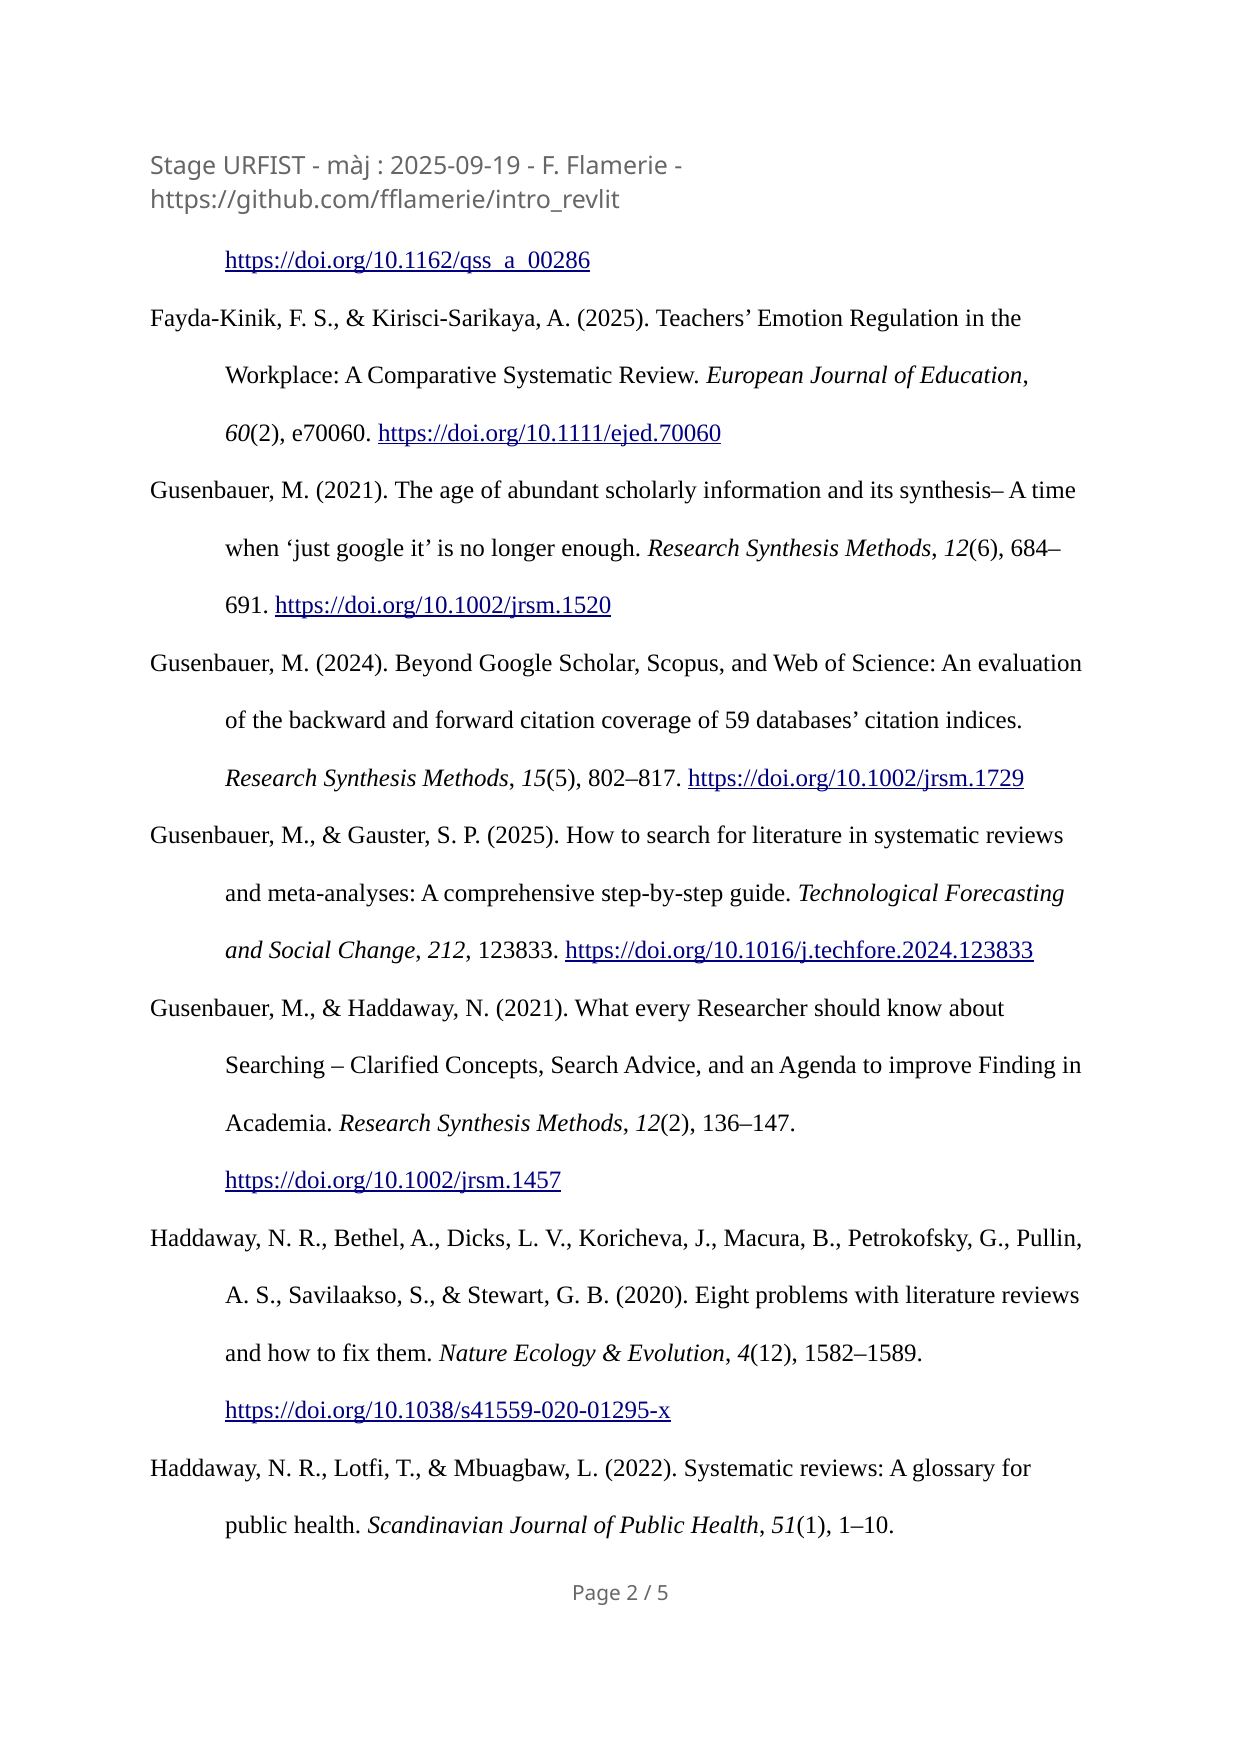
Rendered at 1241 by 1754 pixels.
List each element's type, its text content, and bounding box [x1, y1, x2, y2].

text Gusenbauer, M. (2021). The age of abundant scholarly information and its synthesis– A time when ‘just google it’ is no longer enough. Research Synthesis Methods, 12(6), 684–691. https://doi.org/10.1002/jrsm.1520 [150, 475, 1090, 619]
text https://doi.org/10.1162/qss_a_00286 [150, 245, 1090, 274]
text Haddaway, N. R., Bethel, A., Dicks, L. V., Koricheva, J., Macura, B., Petrokofsky, G., Pullin, A. S., Savilaakso, S., & Stewart, G. B. (2020). Eight problems with literature reviews and how to fix them. Nature Ecology & Evolution, 4(12), 1582–1589. https://doi.org/10.1038/s41559-020-01295-x [150, 1223, 1090, 1424]
text Gusenbauer, M., & Haddaway, N. (2021). What every Researcher should know about Searching – Clarified Concepts, Search Advice, and an Agenda to improve Finding in Academia. Research Synthesis Methods, 12(2), 136–147. https://doi.org/10.1002/jrsm.1457 [150, 993, 1090, 1194]
text Gusenbauer, M., & Gauster, S. P. (2025). How to search for literature in systematic reviews and meta-analyses: A comprehensive step-by-step guide. Technological Forecasting and Social Change, 212, 123833. https://doi.org/10.1016/j.techfore.2024.123833 [150, 820, 1090, 964]
text Haddaway, N. R., Lotfi, T., & Mbuagbaw, L. (2022). Systematic reviews: A glossary for public health. Scandinavian Journal of Public Health, 51(1), 1–10. [150, 1453, 1090, 1539]
text Fayda-Kinik, F. S., & Kirisci-Sarikaya, A. (2025). Teachers’ Emotion Regulation in the Workplace: A Comparative Systematic Review. European Journal of Education, 60(2), e70060. https://doi.org/10.1111/ejed.70060 [150, 303, 1090, 446]
text Gusenbauer, M. (2024). Beyond Google Scholar, Scopus, and Web of Science: An evaluation of the backward and forward citation coverage of 59 databases’ citation indices. Research Synthesis Methods, 15(5), 802–817. https://doi.org/10.1002/jrsm.1729 [150, 648, 1090, 791]
